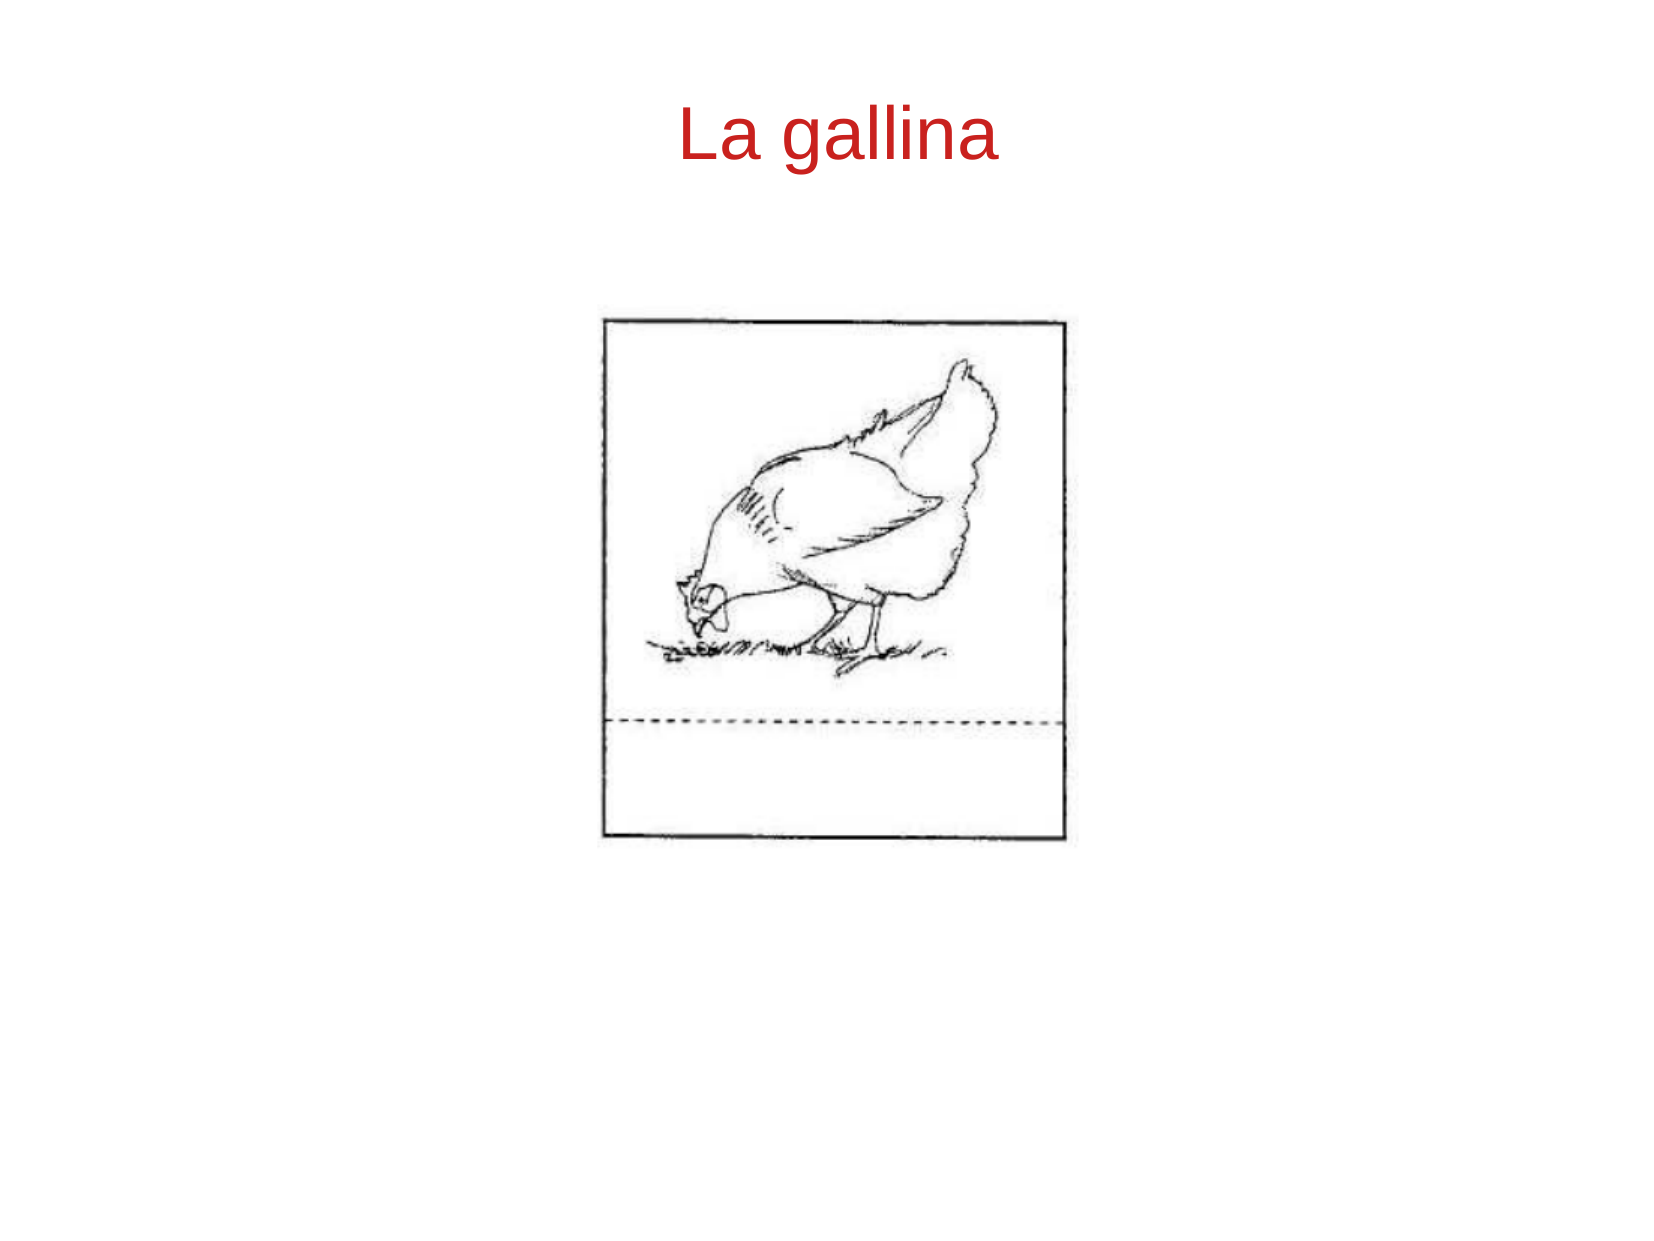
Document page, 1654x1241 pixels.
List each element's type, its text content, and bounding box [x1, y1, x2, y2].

text_box La gallina [389, 58, 1288, 201]
picture [581, 291, 1094, 873]
